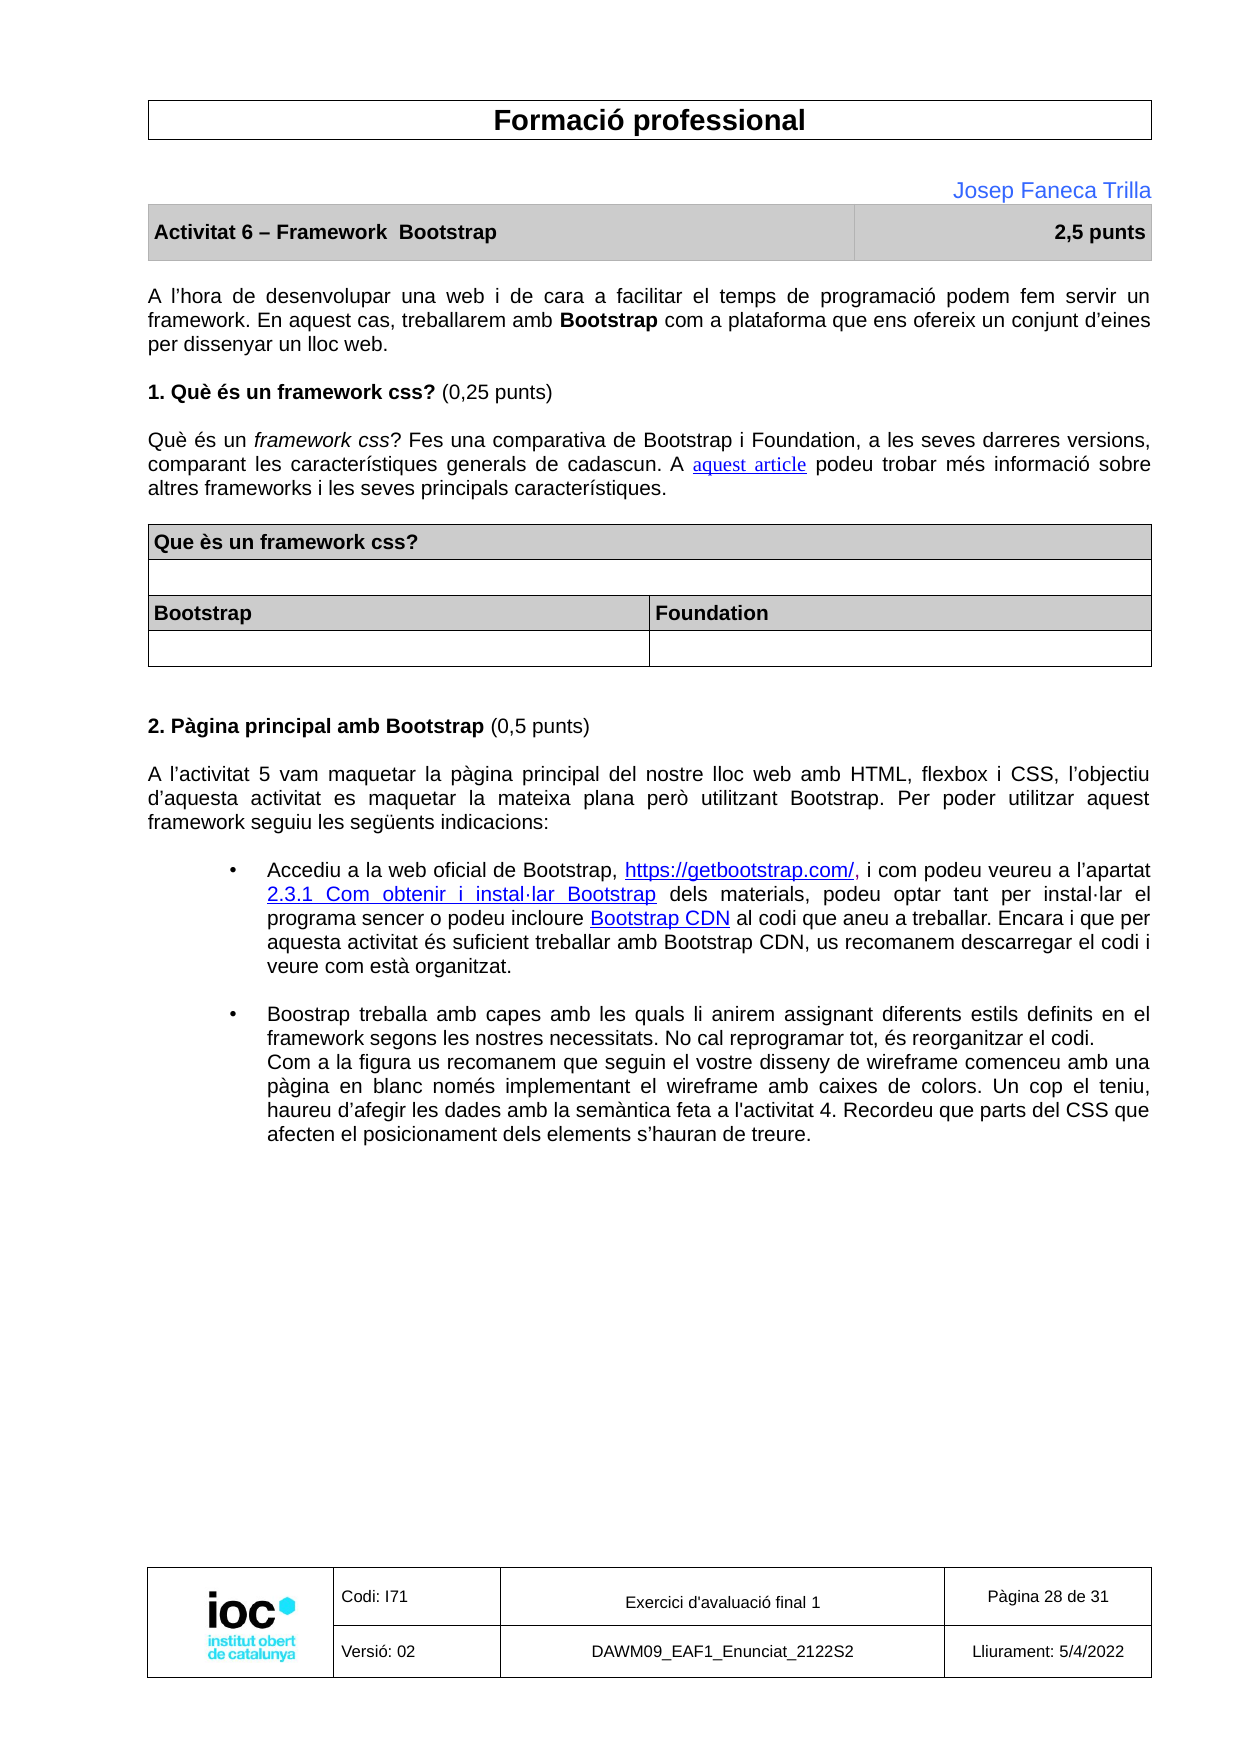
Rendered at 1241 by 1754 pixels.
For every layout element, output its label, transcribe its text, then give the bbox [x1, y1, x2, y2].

list A l’activitat 5 vam maquetar la pàgina principal del nostre lloc web amb HTML, flexbox i CSS, l’objectiu d’aquesta activitat es maquetar la mateixa plana però utilitzant Bootstrap. Per poder utilitzar aquest framework seguiu les següents indicacions: [112, 762, 1151, 834]
table_cell [149, 560, 1151, 595]
table_cell [149, 631, 649, 666]
list 1. Què és un framework css? (0,25 punts) [148, 380, 1151, 404]
table_cell Foundation [650, 596, 1151, 630]
table_header Que ès un framework css? [149, 525, 1151, 559]
table_cell Bootstrap [149, 596, 649, 630]
table_header 2,5 punts [855, 205, 1151, 260]
text A l’hora de desenvolupar una web i de cara a facilitar el temps de programació podem fem servir un framework. En aquest cas, treballarem amb Bootstrap com a plataforma que ens ofereix un conjunt d’eines per dissenyar un lloc web. [148, 284, 1151, 356]
list Accediu a la web oficial de Bootstrap, https://getbootstrap.com/, i com podeu veureu a l’apartat 2.3.1 Com obtenir i instal·lar Bootstrap dels materials, podeu optar tant per instal·lar el programa sencer o podeu incloure Bootstrap CDN al codi que aneu a treballar. Encara i que per aquesta activitat és suficient treballar amb Bootstrap CDN, us recomanem descarregar el codi i veure com està organitzat. [229, 858, 1151, 977]
text 2. Pàgina principal amb Bootstrap (0,5 punts) [148, 714, 1151, 738]
table_header Activitat 6 – Framework Bootstrap [149, 205, 854, 260]
table_cell [650, 631, 1151, 666]
list Boostrap treballa amb capes amb les quals li anirem assignant diferents estils definits en el framework segons les nostres necessitats. No cal reprogramar tot, és reorganitzar el codi. [229, 1001, 1151, 1049]
list Com a la figura us recomanem que seguin el vostre disseny de wireframe comenceu amb una pàgina en blanc només implementant el wireframe amb caixes de colors. Un cop el teniu, haureu d’afegir les dades amb la semàntica feta a l'activitat 4. Recordeu que parts del CSS que afecten el posicionament dels elements s’hauran de treure. [229, 1049, 1151, 1145]
picture [195, 1577, 309, 1673]
list Què és un framework css? Fes una comparativa de Bootstrap i Foundation, a les seves darreres versions, comparant les característiques generals de cadascun. A aquest article podeu trobar més informació sobre altres frameworks i les seves principals característiques. [148, 428, 1151, 500]
